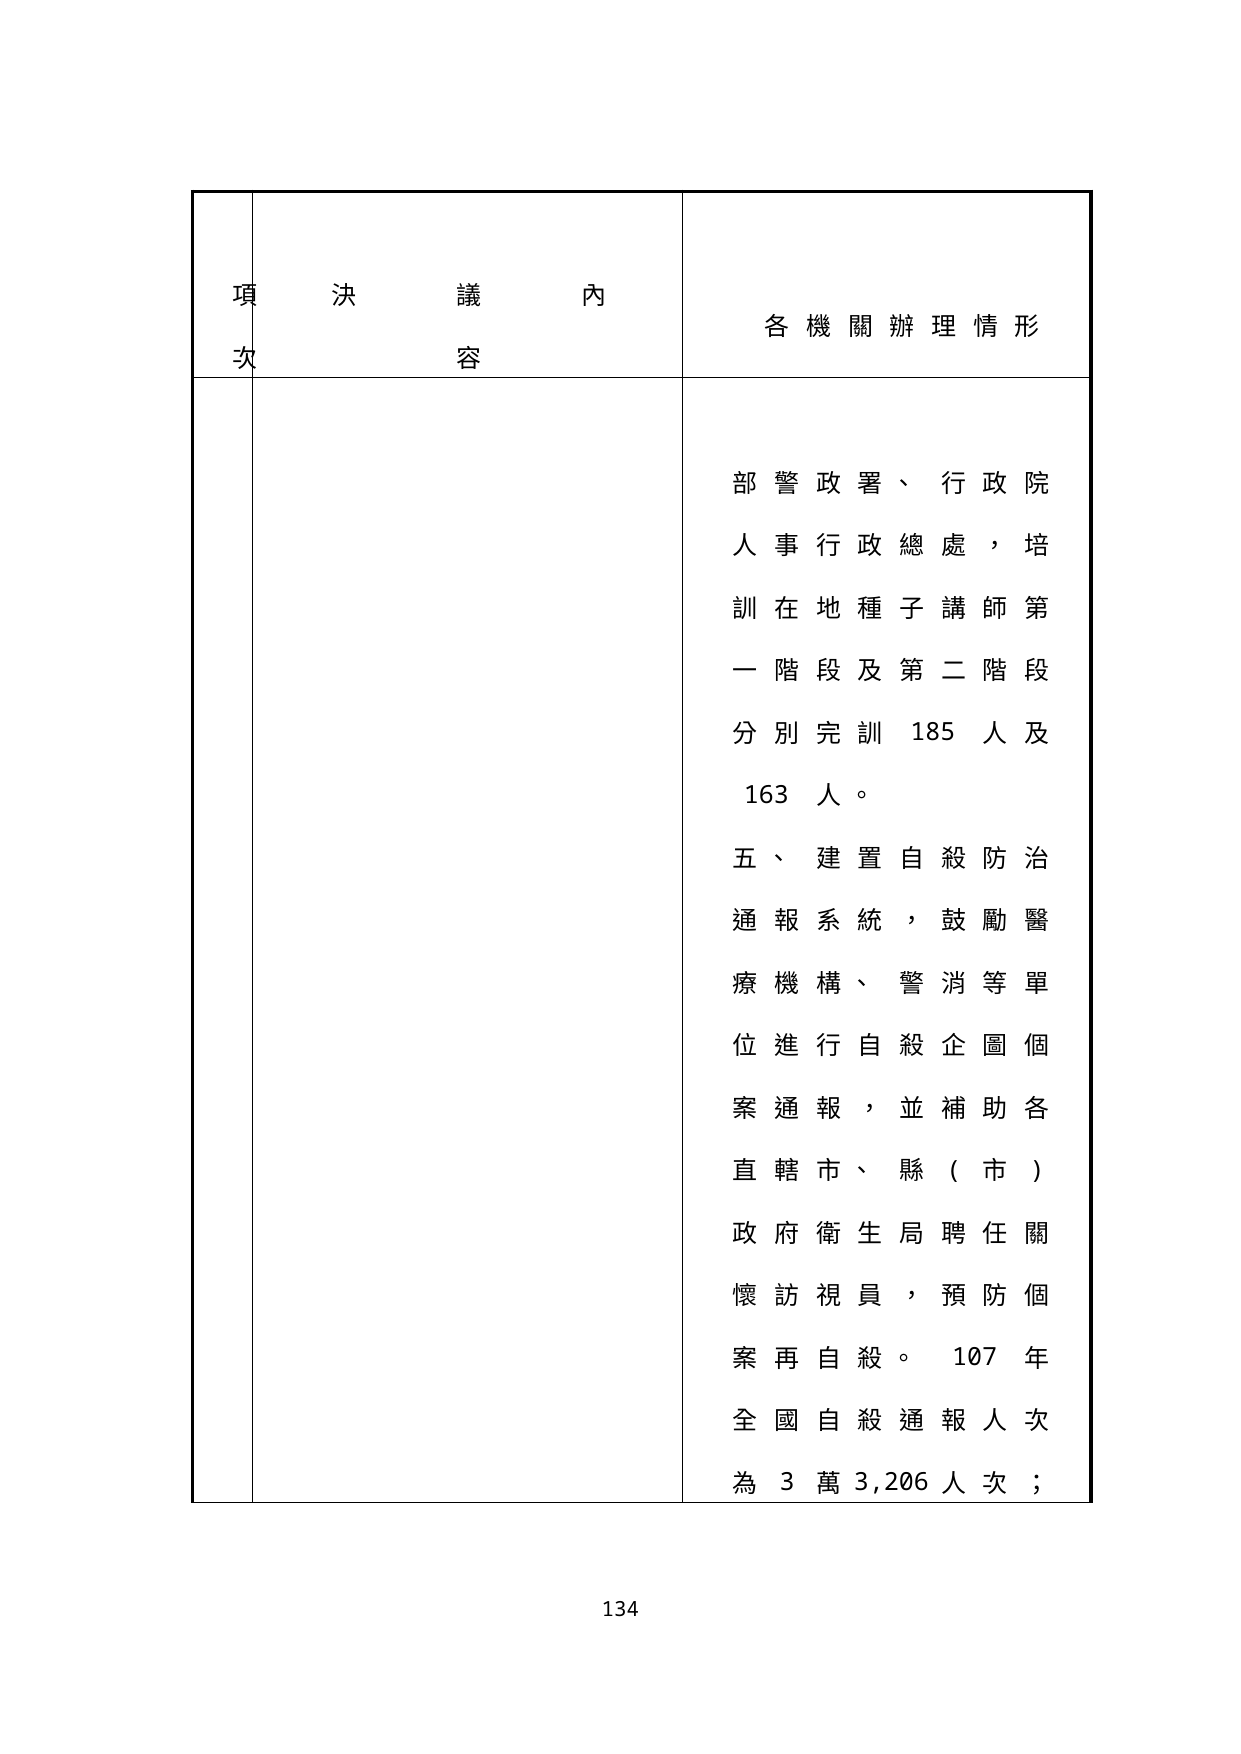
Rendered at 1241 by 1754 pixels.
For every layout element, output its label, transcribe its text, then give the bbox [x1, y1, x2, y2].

table_cell 36. [194, 378, 252, 1502]
table_header 項次 [194, 193, 252, 377]
table_header 決 議 內 容 [253, 193, 682, 377]
table_cell 部警政署、行政院人事行政總處，培訓在地種子講師第一階段及第二階段分別完訓185人及163人。 五、建置自殺防治通報系統，鼓勵醫療機構、警消等單位進行自殺企圖個案通報，並補助各直轄市、縣(市)政府衛生局聘任關懷訪視員，預防個案再自殺。107年全國自殺通報人次為3萬3,206人次； [683, 378, 1089, 1502]
table_header 各機關辦理情形 [683, 193, 1089, 377]
table_cell [253, 378, 682, 1502]
